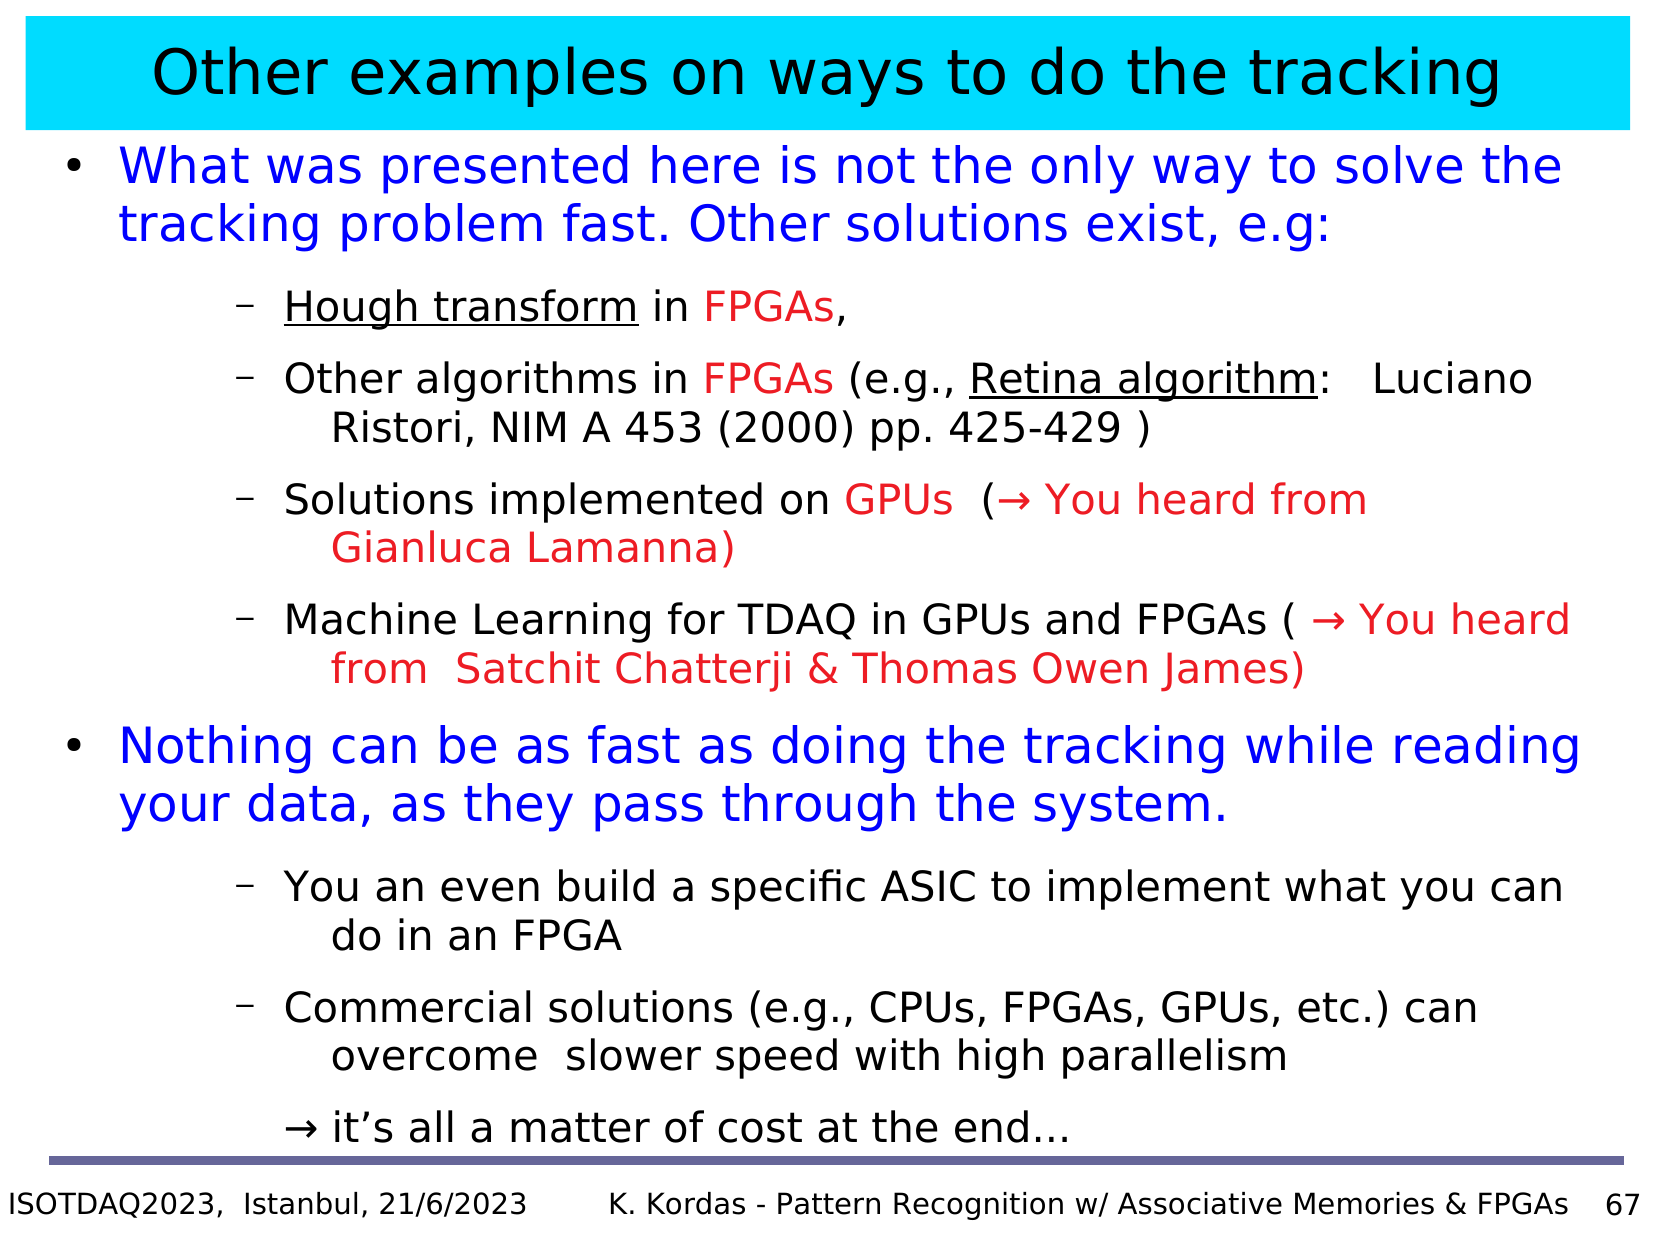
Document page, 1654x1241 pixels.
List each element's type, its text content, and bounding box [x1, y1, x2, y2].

list What was presented here is not the only way to solve the tracking problem fast. Other solutions exist, e.g: Hough transform in FPGAs, Other algorithms in FPGAs (e.g., Retina algorithm: Luciano Ristori, NIM A 453 (2000) pp. 425-429 ) Solutions implemented on GPUs (→ You heard from Gianluca Lamanna) Machine Learning for TDAQ in GPUs and FPGAs ( → You heard from Satchit Chatterji & Thomas Owen James) Nothing can be as fast as doing the tracking while reading your data, as they pass through the system. You an even build a specific ASIC to implement what you can do in an FPGA Commercial solutions (e.g., CPUs, FPGAs, GPUs, etc.) can overcome slower speed with high parallelism → it’s all a matter of cost at the end... [47, 131, 1619, 1153]
title Other examples on ways to do the tracking [25, 16, 1631, 131]
